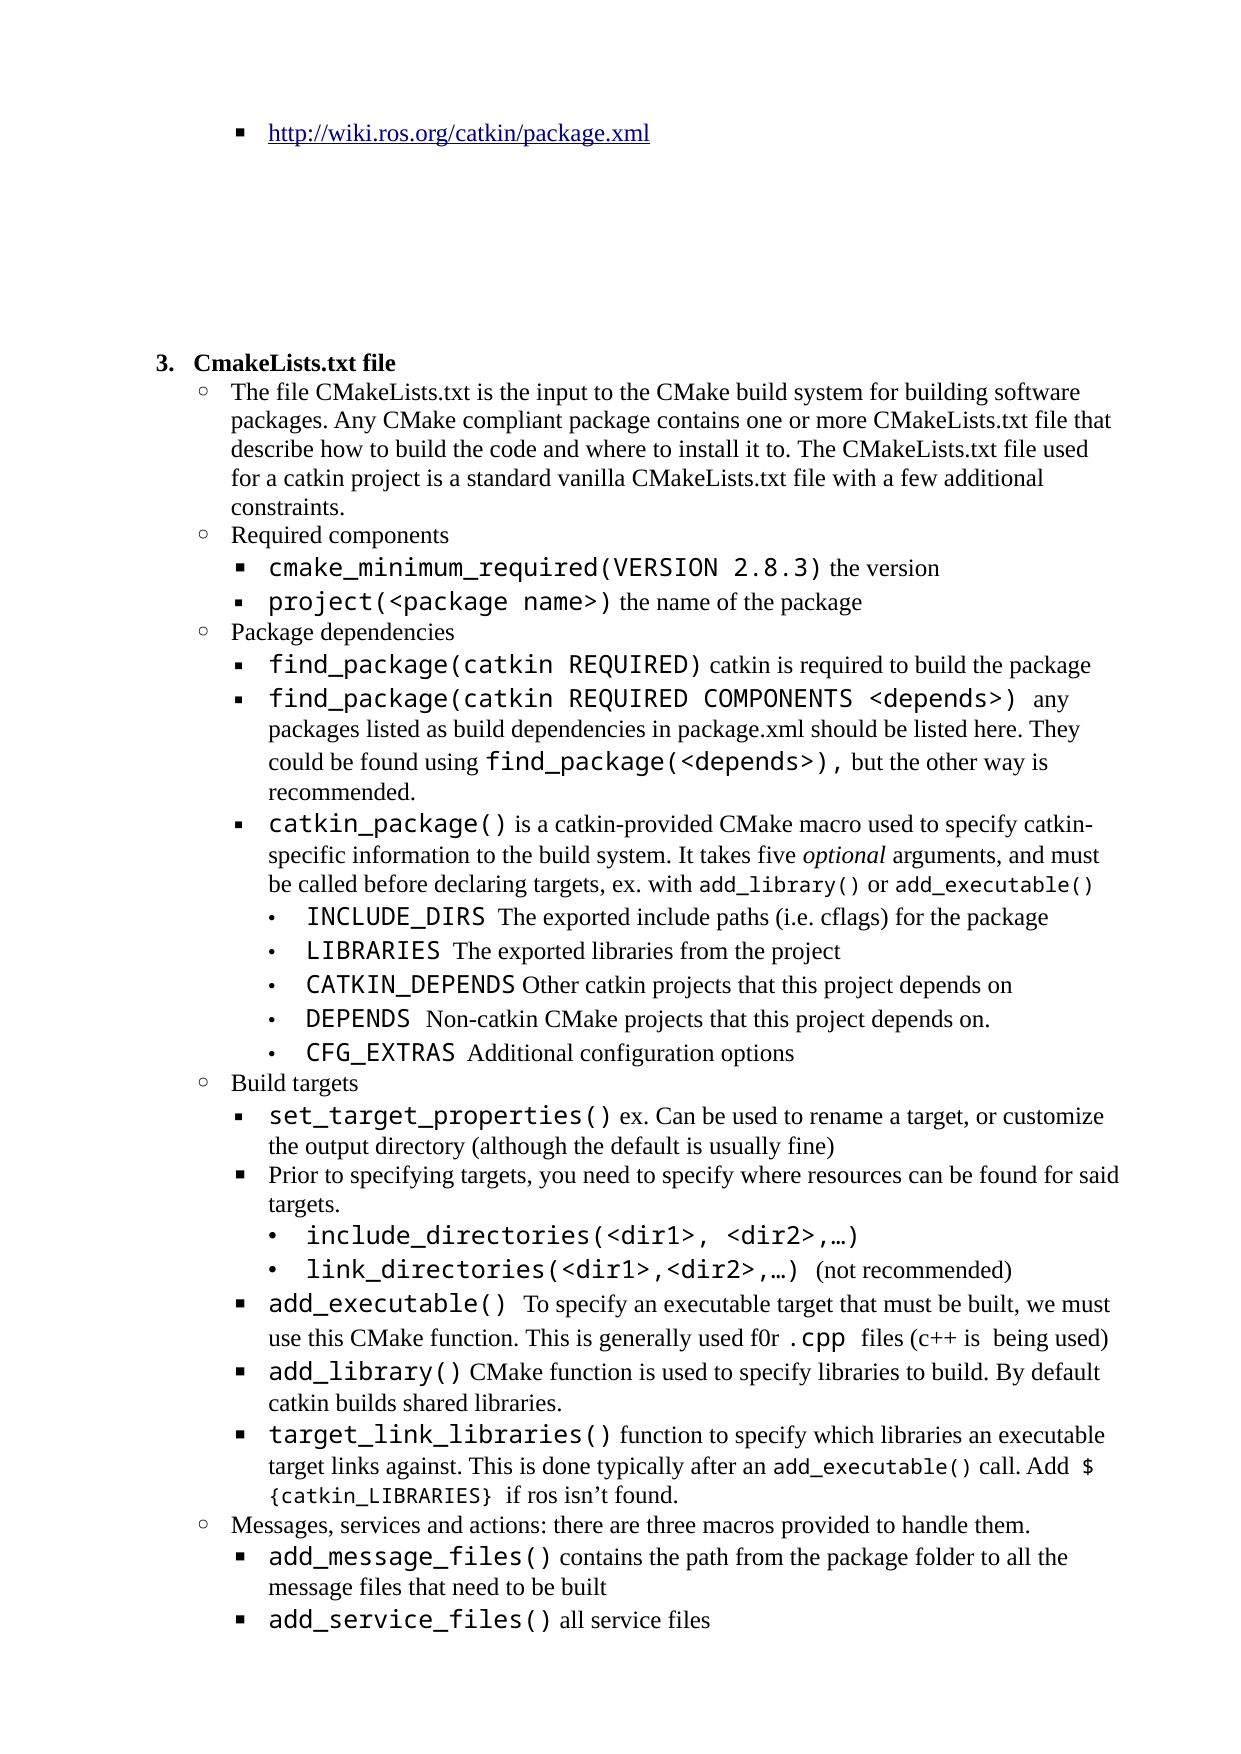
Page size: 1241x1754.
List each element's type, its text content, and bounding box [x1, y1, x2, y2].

list CATKIN_DEPENDS Other catkin projects that this project depends on [268, 966, 1122, 1000]
list Messages, services and actions: there are three macros provided to handle them. [193, 1510, 1122, 1538]
list http://wiki.ros.org/catkin/package.xml [231, 118, 1122, 147]
list link_directories(<dir1>,<dir2>,…) (not recommended) [268, 1252, 1122, 1286]
list Required components [193, 521, 1122, 549]
list project(<package name>) the name of the package [231, 583, 1122, 617]
list find_package(catkin REQUIRED COMPONENTS <depends>) any packages listed as build dependencies in package.xml should be listed here. They could be found using find_package(<depends>), but the other way is recommended. [231, 680, 1122, 806]
list add_library() CMake function is used to specify libraries to build. By default catkin builds shared libraries. [231, 1354, 1122, 1417]
list LIBRARIES The exported libraries from the project [268, 932, 1122, 966]
list CFG_EXTRAS Additional configuration options [268, 1034, 1122, 1068]
list Build targets [193, 1068, 1122, 1097]
list add_message_files() contains the path from the package folder to all the message files that need to be built [231, 1538, 1122, 1601]
list catkin_package() is a catkin-provided CMake macro used to specify catkin-specific information to the build system. It takes five optional arguments, and must be called before declaring targets, ex. with add_library() or add_executable() [231, 806, 1122, 898]
list include_directories(<dir1>, <dir2>,…) [268, 1218, 1122, 1252]
list CmakeLists.txt file [156, 348, 1122, 377]
list DEPENDS Non-catkin CMake projects that this project depends on. [268, 1000, 1122, 1034]
list set_target_properties() ex. Can be used to rename a target, or customize the output directory (although the default is usually fine) [231, 1097, 1122, 1160]
list add_service_files() all service files [231, 1601, 1122, 1635]
list cmake_minimum_required(VERSION 2.8.3) the version [231, 549, 1122, 583]
list INCLUDE_DIRS The exported include paths (i.e. cflags) for the package [268, 898, 1122, 932]
list The file CMakeLists.txt is the input to the CMake build system for building software packages. Any CMake compliant package contains one or more CMakeLists.txt file that describe how to build the code and where to install it to. The CMakeLists.txt file used for a catkin project is a standard vanilla CMakeLists.txt file with a few additional constraints. [193, 377, 1122, 521]
list target_link_libraries() function to specify which libraries an executable target links against. This is done typically after an add_executable() call. Add ${catkin_LIBRARIES} if ros isn’t found. [231, 1417, 1122, 1510]
list find_package(catkin REQUIRED) catkin is required to build the package [231, 646, 1122, 680]
list Prior to specifying targets, you need to specify where resources can be found for said targets. [231, 1160, 1122, 1218]
list add_executable() To specify an executable target that must be built, we must use this CMake function. This is generally used f0r .cpp files (c++ is being used) [231, 1286, 1122, 1354]
list Package dependencies [193, 617, 1122, 646]
